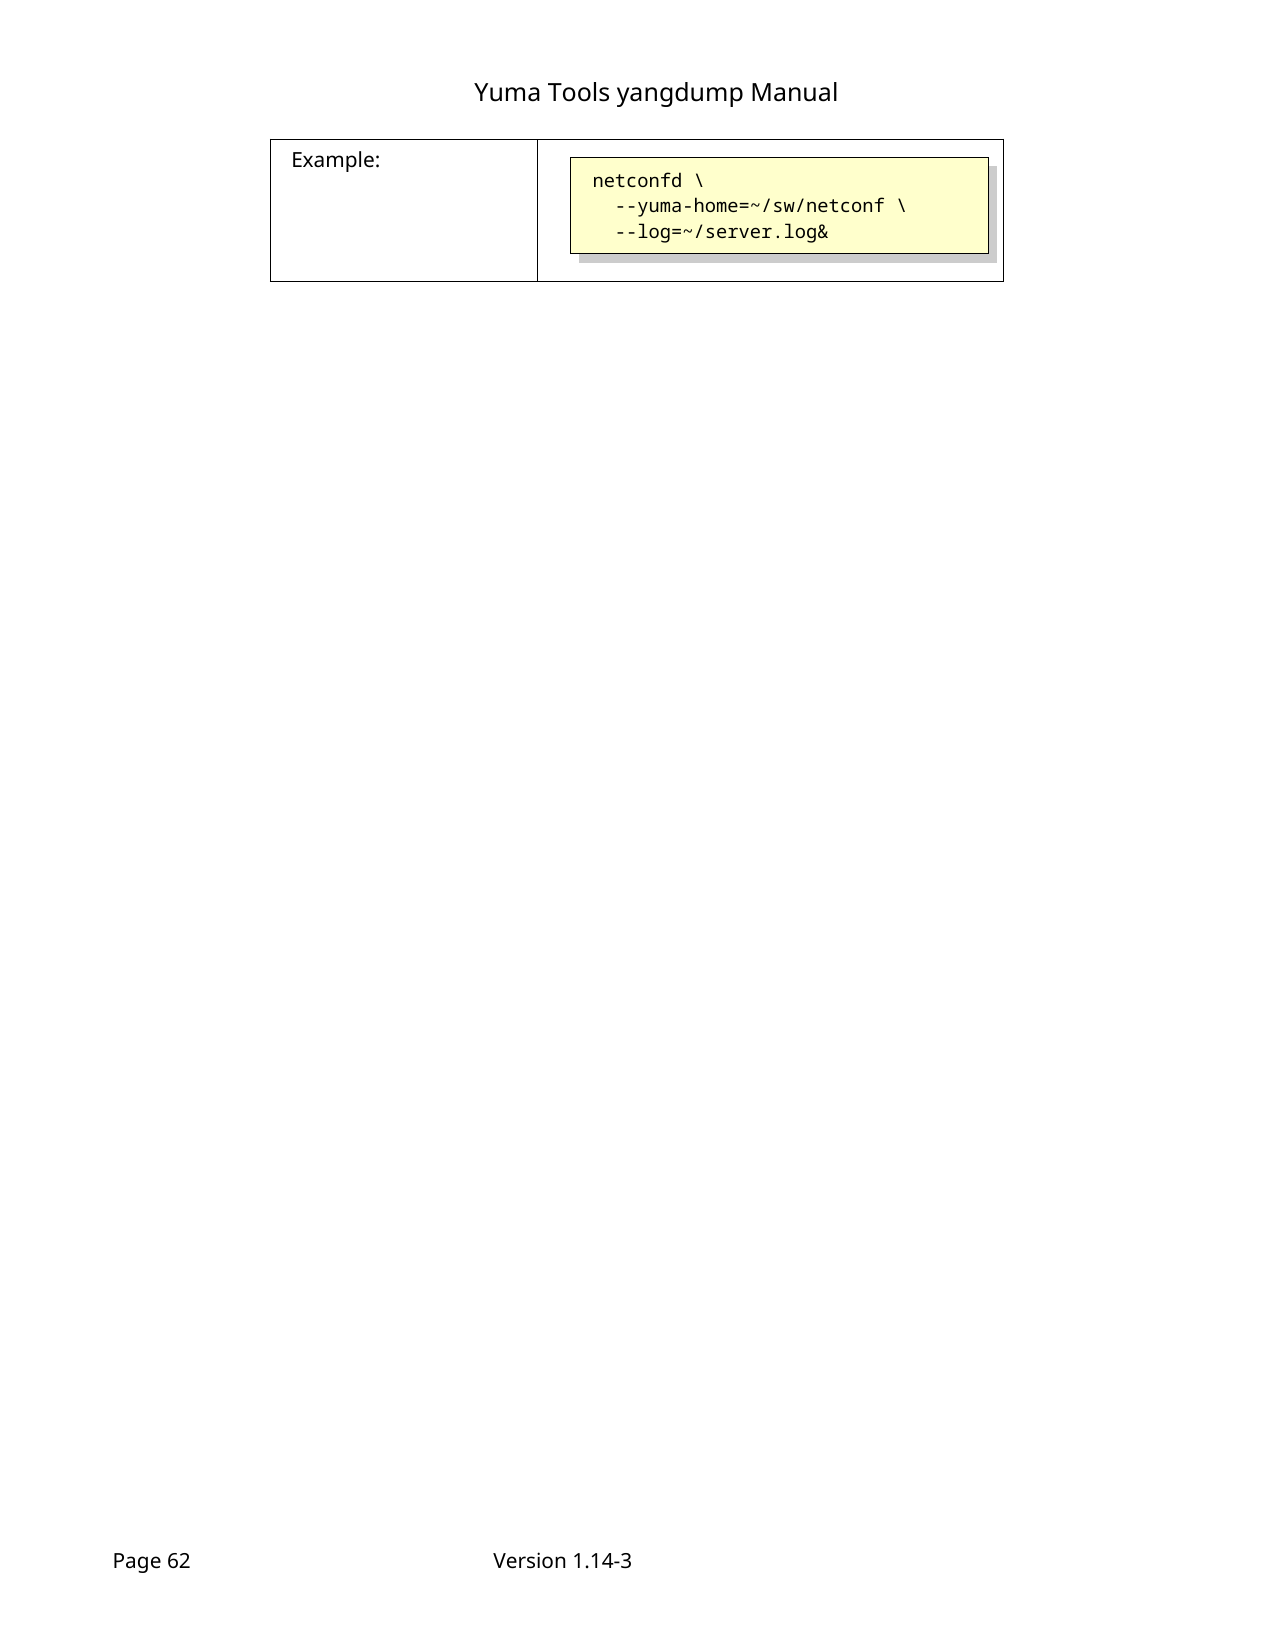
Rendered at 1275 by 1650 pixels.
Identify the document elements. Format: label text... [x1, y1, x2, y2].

table_cell netconfd \ --yuma-home=~/sw/netconf \ --log=~/server.log& [538, 140, 1003, 281]
table_cell Example: [271, 140, 537, 281]
